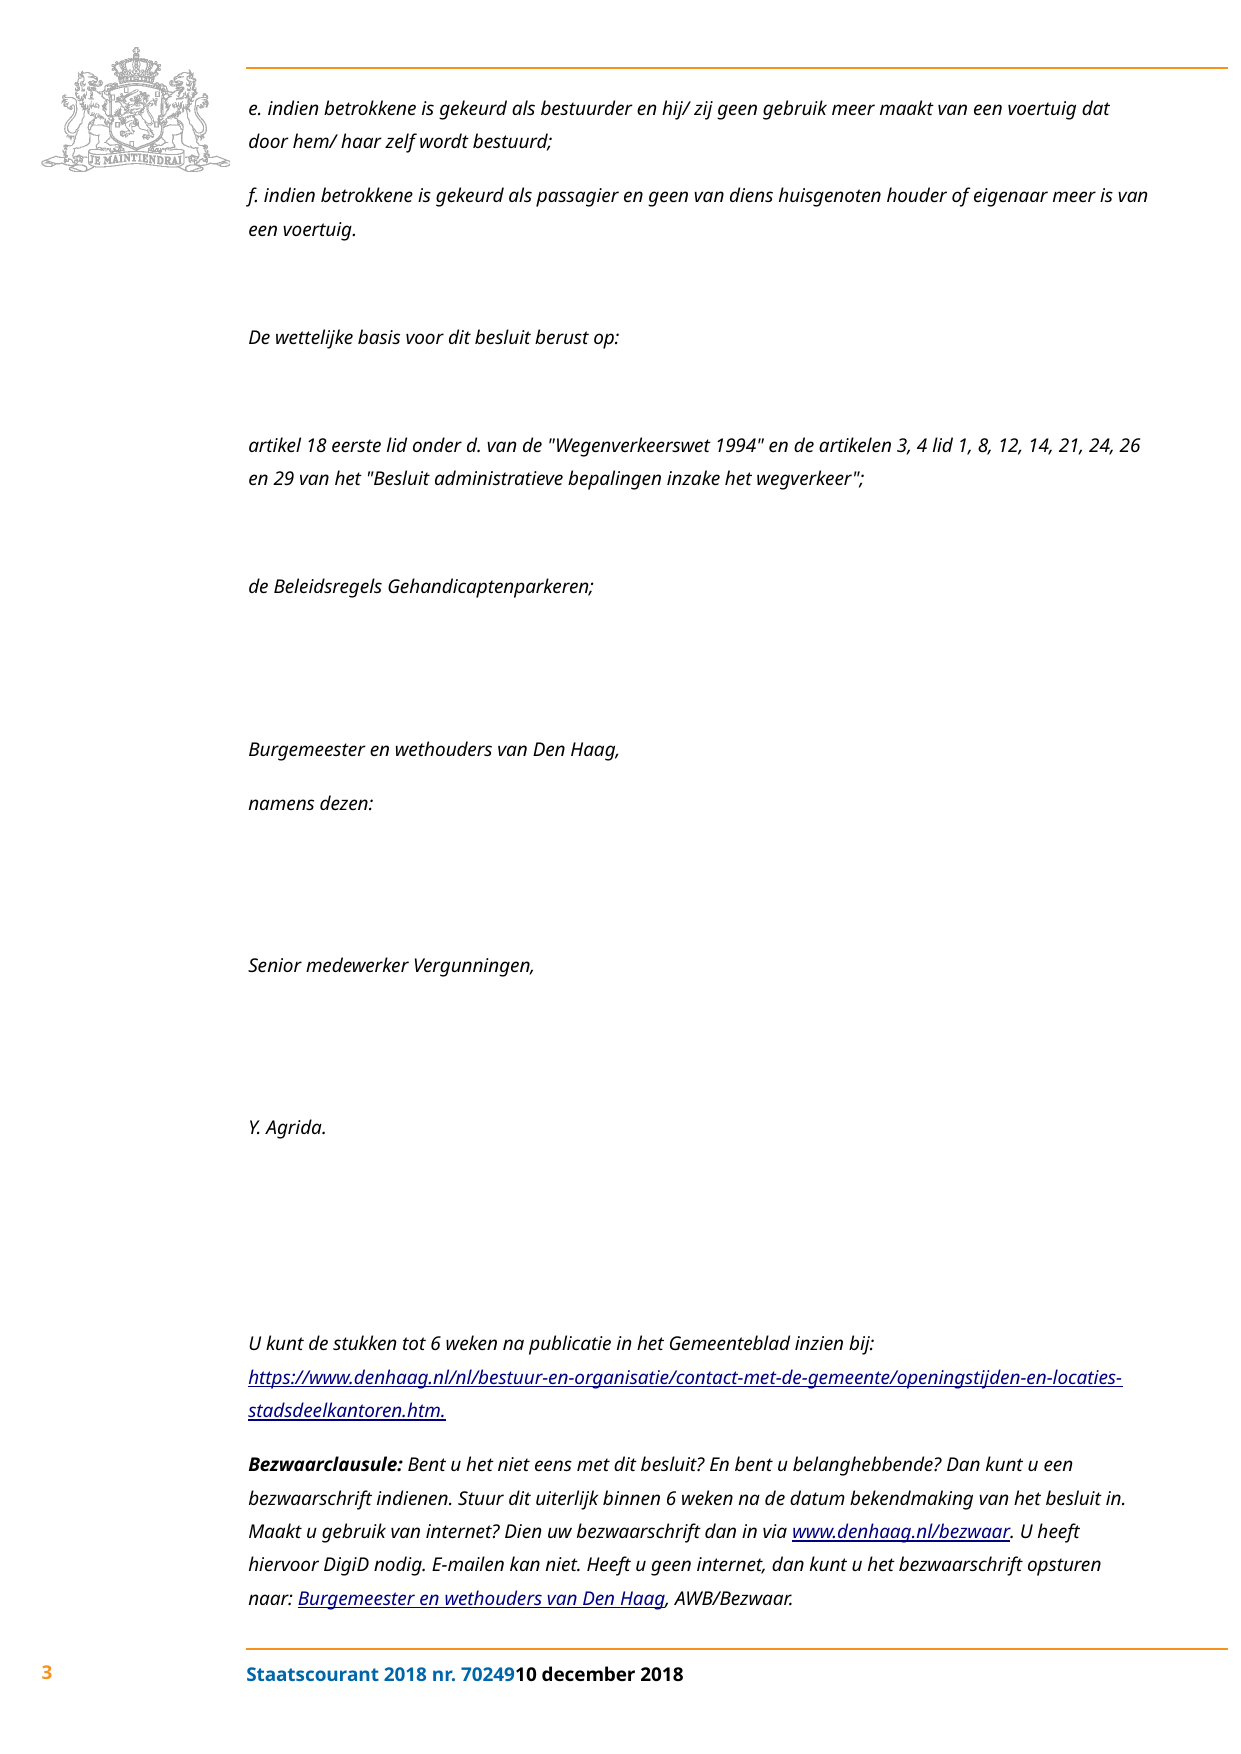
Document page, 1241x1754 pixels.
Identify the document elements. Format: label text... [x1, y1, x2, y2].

text namens dezen: [248, 790, 1152, 816]
text de Beleidsregels Gehandicaptenparkeren; [248, 573, 1152, 599]
picture [41, 47, 231, 172]
text Senior medewerker Vergunningen, [248, 952, 1152, 978]
text Bezwaarclausule: Bent u het niet eens met dit besluit? En bent u belanghebbende? Dan kunt u een bezwaarschrift indienen. Stuur dit uiterlijk binnen 6 weken na de datum bekendmaking van het besluit in. Maakt u gebruik van internet? Dien uw bezwaarschrift dan in via www.denhaag.nl/bezwaar. U heeft hiervoor DigiD nodig. E-mailen kan niet. Heeft u geen internet, dan kunt u het bezwaarschrift opsturen naar: Burgemeester en wethouders van Den Haag, AWB/Bezwaar. [248, 1451, 1152, 1611]
text De wettelijke basis voor dit besluit berust op: [248, 324, 1152, 349]
text U kunt de stukken tot 6 weken na publicatie in het Gemeenteblad inzien bij: https://www.denhaag.nl/nl/bestuur-en-organisatie/contact-met-de-gemeente/openingstijden-en-locaties-stadsdeelkantoren.htm. [248, 1330, 1152, 1423]
text Burgemeester en wethouders van Den Haag, [248, 736, 1152, 761]
text Y. Agrida. [248, 1114, 1152, 1140]
text e. indien betrokkene is gekeurd als bestuurder en hij/ zij geen gebruik meer maakt van een voertuig dat door hem/ haar zelf wordt bestuurd; [248, 95, 1152, 154]
text artikel 18 eerste lid onder d. van de "Wegenverkeerswet 1994" en de artikelen 3, 4 lid 1, 8, 12, 14, 21, 24, 26 en 29 van het "Besluit administratieve bepalingen inzake het wegverkeer"; [248, 432, 1152, 491]
text f. indien betrokkene is gekeurd als passagier en geen van diens huisgenoten houder of eigenaar meer is van een voertuig. [248, 182, 1152, 241]
